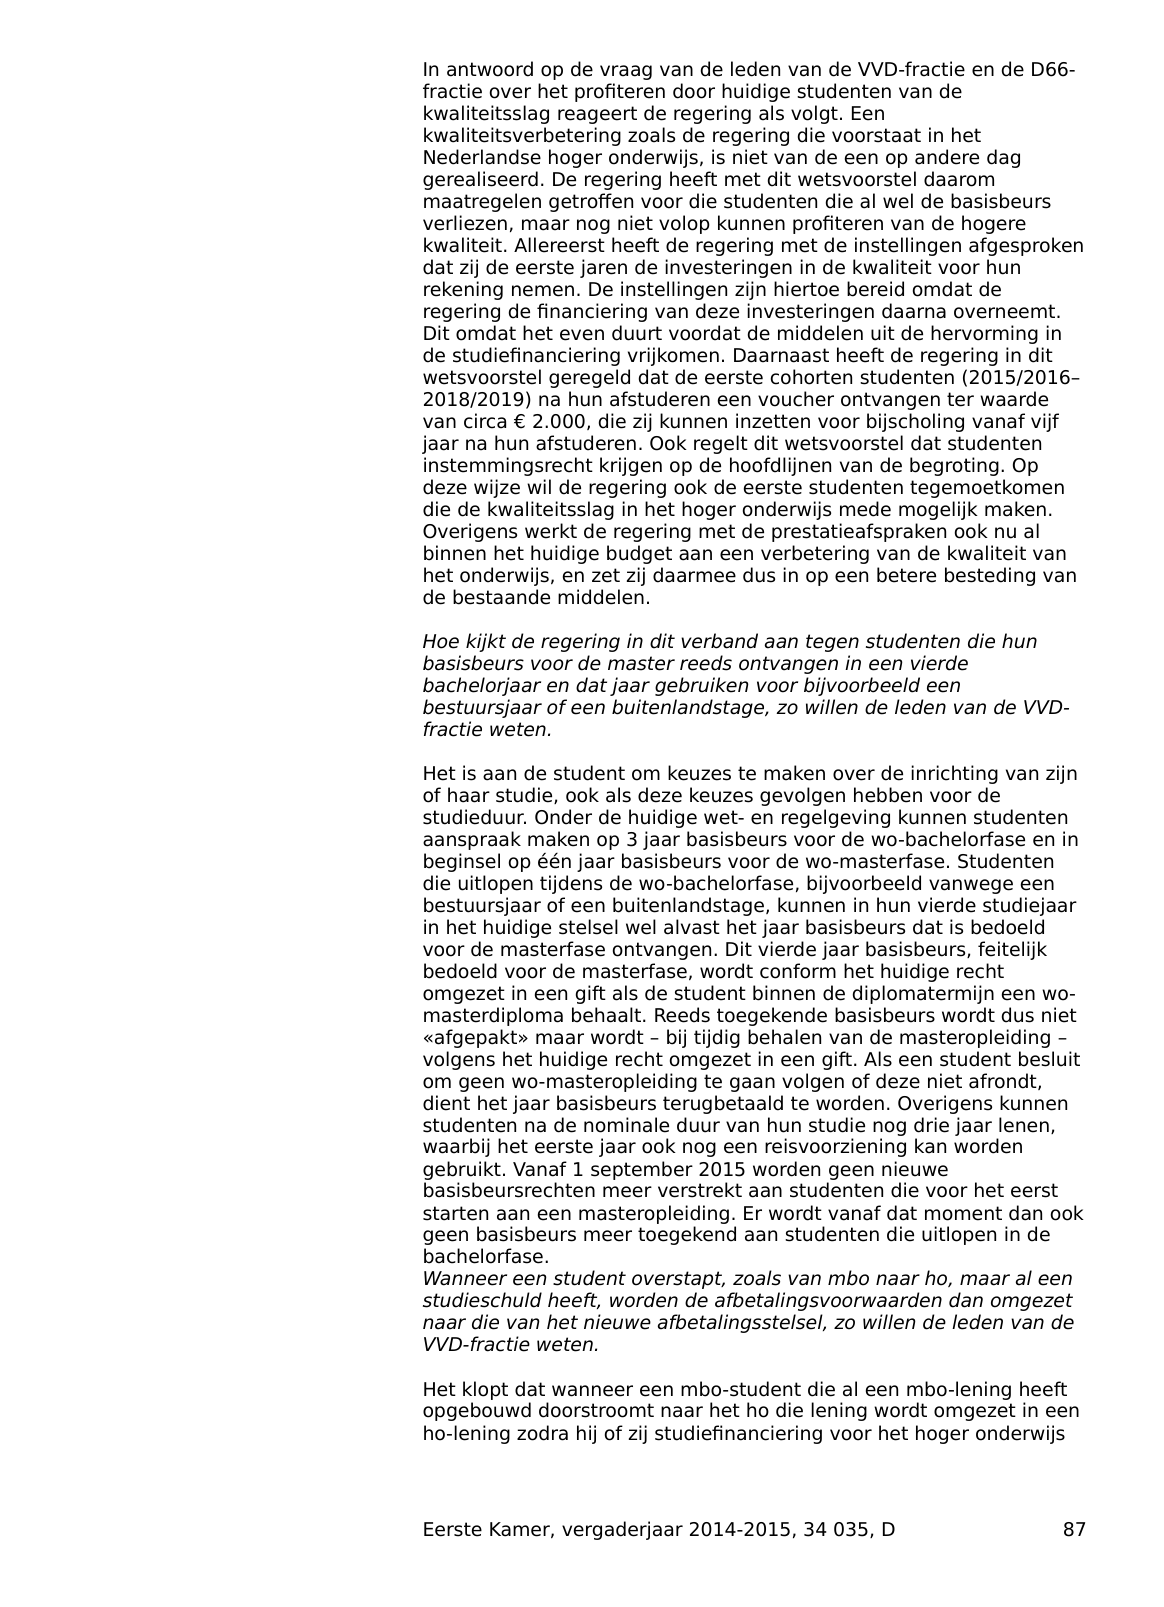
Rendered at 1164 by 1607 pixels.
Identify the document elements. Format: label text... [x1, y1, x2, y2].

text Hoe kijkt de regering in dit verband aan tegen studenten die hun basisbeurs voor de master reeds ontvangen in een vierde bachelorjaar en dat jaar gebruiken voor bijvoorbeeld een bestuursjaar of een buitenlandstage, zo willen de leden van de VVD-fractie weten. [422, 631, 1087, 741]
text In antwoord op de vraag van de leden van de VVD-fractie en de D66-fractie over het profiteren door huidige studenten van de kwaliteitsslag reageert de regering als volgt. Een kwaliteitsverbetering zoals de regering die voorstaat in het Nederlandse hoger onderwijs, is niet van de een op andere dag gerealiseerd. De regering heeft met dit wetsvoorstel daarom maatregelen getroffen voor die studenten die al wel de basisbeurs verliezen, maar nog niet volop kunnen profiteren van de hogere kwaliteit. Allereerst heeft de regering met de instellingen afgesproken dat zij de eerste jaren de investeringen in de kwaliteit voor hun rekening nemen. De instellingen zijn hiertoe bereid omdat de regering de financiering van deze investeringen daarna overneemt. Dit omdat het even duurt voordat de middelen uit de hervorming in de studiefinanciering vrijkomen. Daarnaast heeft de regering in dit wetsvoorstel geregeld dat de eerste cohorten studenten (2015/2016–2018/2019) na hun afstuderen een voucher ontvangen ter waarde van circa € 2.000, die zij kunnen inzetten voor bijscholing vanaf vijf jaar na hun afstuderen. Ook regelt dit wetsvoorstel dat studenten instemmingsrecht krijgen op de hoofdlijnen van de begroting. Op deze wijze wil de regering ook de eerste studenten tegemoetkomen die de kwaliteitsslag in het hoger onderwijs mede mogelijk maken. Overigens werkt de regering met de prestatieafspraken ook nu al binnen het huidige budget aan een verbetering van de kwaliteit van het onderwijs, en zet zij daarmee dus in op een betere besteding van de bestaande middelen. [422, 59, 1087, 608]
text Het klopt dat wanneer een mbo-student die al een mbo-lening heeft opgebouwd doorstroomt naar het ho die lening wordt omgezet in een ho-lening zodra hij of zij studiefinanciering voor het hoger onderwijs [422, 1378, 1087, 1444]
text Het is aan de student om keuzes te maken over de inrichting van zijn of haar studie, ook als deze keuzes gevolgen hebben voor de studieduur. Onder de huidige wet- en regelgeving kunnen studenten aanspraak maken op 3 jaar basisbeurs voor de wo-bachelorfase en in beginsel op één jaar basisbeurs voor de wo-masterfase. Studenten die uitlopen tijdens de wo-bachelorfase, bijvoorbeeld vanwege een bestuursjaar of een buitenlandstage, kunnen in hun vierde studiejaar in het huidige stelsel wel alvast het jaar basisbeurs dat is bedoeld voor de masterfase ontvangen. Dit vierde jaar basisbeurs, feitelijk bedoeld voor de masterfase, wordt conform het huidige recht omgezet in een gift als de student binnen de diplomatermijn een wo-masterdiploma behaalt. Reeds toegekende basisbeurs wordt dus niet «afgepakt» maar wordt – bij tijdig behalen van de masteropleiding – volgens het huidige recht omgezet in een gift. Als een student besluit om geen wo-masteropleiding te gaan volgen of deze niet afrondt, dient het jaar basisbeurs terugbetaald te worden. Overigens kunnen studenten na de nominale duur van hun studie nog drie jaar lenen, waarbij het eerste jaar ook nog een reisvoorziening kan worden gebruikt. Vanaf 1 september 2015 worden geen nieuwe basisbeursrechten meer verstrekt aan studenten die voor het eerst starten aan een masteropleiding. Er wordt vanaf dat moment dan ook geen basisbeurs meer toegekend aan studenten die uitlopen in de bachelorfase. [422, 763, 1087, 1268]
text Wanneer een student overstapt, zoals van mbo naar ho, maar al een studieschuld heeft, worden de afbetalingsvoorwaarden dan omgezet naar die van het nieuwe afbetalingsstelsel, zo willen de leden van de VVD-fractie weten. [422, 1268, 1087, 1356]
